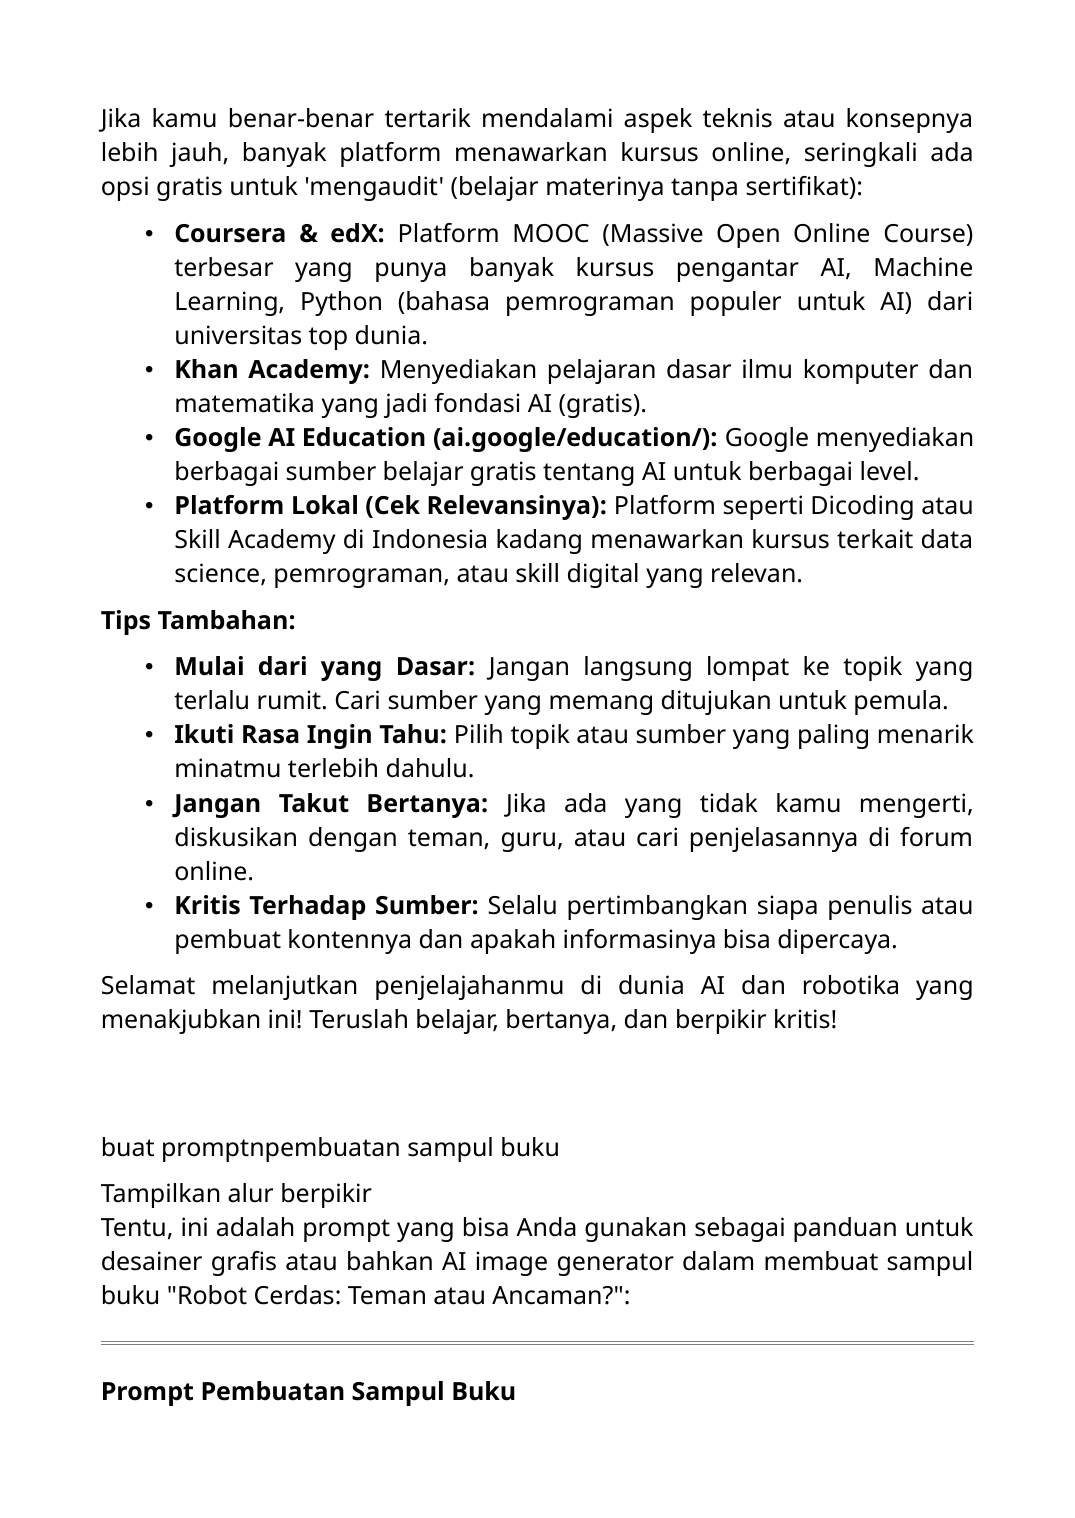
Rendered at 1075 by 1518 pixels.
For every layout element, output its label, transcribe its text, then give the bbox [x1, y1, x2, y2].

list Khan Academy: Menyediakan pelajaran dasar ilmu komputer dan matematika yang jadi fondasi AI (gratis). [145, 351, 974, 419]
list Jangan Takut Bertanya: Jika ada yang tidak kamu mengerti, diskusikan dengan teman, guru, atau cari penjelasannya di forum online. [145, 785, 974, 887]
list Mulai dari yang Dasar: Jangan langsung lompat ke topik yang terlalu rumit. Cari sumber yang memang ditujukan untuk pemula. [145, 649, 974, 717]
list Platform Lokal (Cek Relevansinya): Platform seperti Dicoding atau Skill Academy di Indonesia kadang menawarkan kursus terkait data science, pemrograman, atau skill digital yang relevan. [145, 488, 974, 590]
list Google AI Education (ai.google/education/): Google menyediakan berbagai sumber belajar gratis tentang AI untuk berbagai level. [145, 419, 974, 488]
list Kritis Terhadap Sumber: Selalu pertimbangkan siapa penulis atau pembuat kontennya dan apakah informasinya bisa dipercaya. [145, 887, 974, 956]
text Selamat melanjutkan penjelajahanmu di dunia AI dan robotika yang menakjubkan ini! Teruslah belajar, bertanya, dan berpikir kritis! [101, 968, 974, 1036]
list Coursera & edX: Platform MOOC (Massive Open Online Course) terbesar yang punya banyak kursus pengantar AI, Machine Learning, Python (bahasa pemrograman populer untuk AI) dari universitas top dunia. [145, 215, 974, 351]
text Tampilkan alur berpikir [101, 1176, 974, 1210]
text Prompt Pembuatan Sampul Buku [101, 1373, 974, 1407]
list Ikuti Rasa Ingin Tahu: Pilih topik atau sumber yang paling menarik minatmu terlebih dahulu. [145, 717, 974, 785]
text Tips Tambahan: [101, 602, 974, 636]
text buat promptnpembuatan sampul buku [101, 1129, 974, 1163]
text Jika kamu benar-benar tertarik mendalami aspek teknis atau konsepnya lebih jauh, banyak platform menawarkan kursus online, seringkali ada opsi gratis untuk 'mengaudit' (belajar materinya tanpa sertifikat): [101, 101, 974, 203]
text Tentu, ini adalah prompt yang bisa Anda gunakan sebagai panduan untuk desainer grafis atau bahkan AI image generator dalam membuat sampul buku "Robot Cerdas: Teman atau Ancaman?": [101, 1210, 974, 1312]
